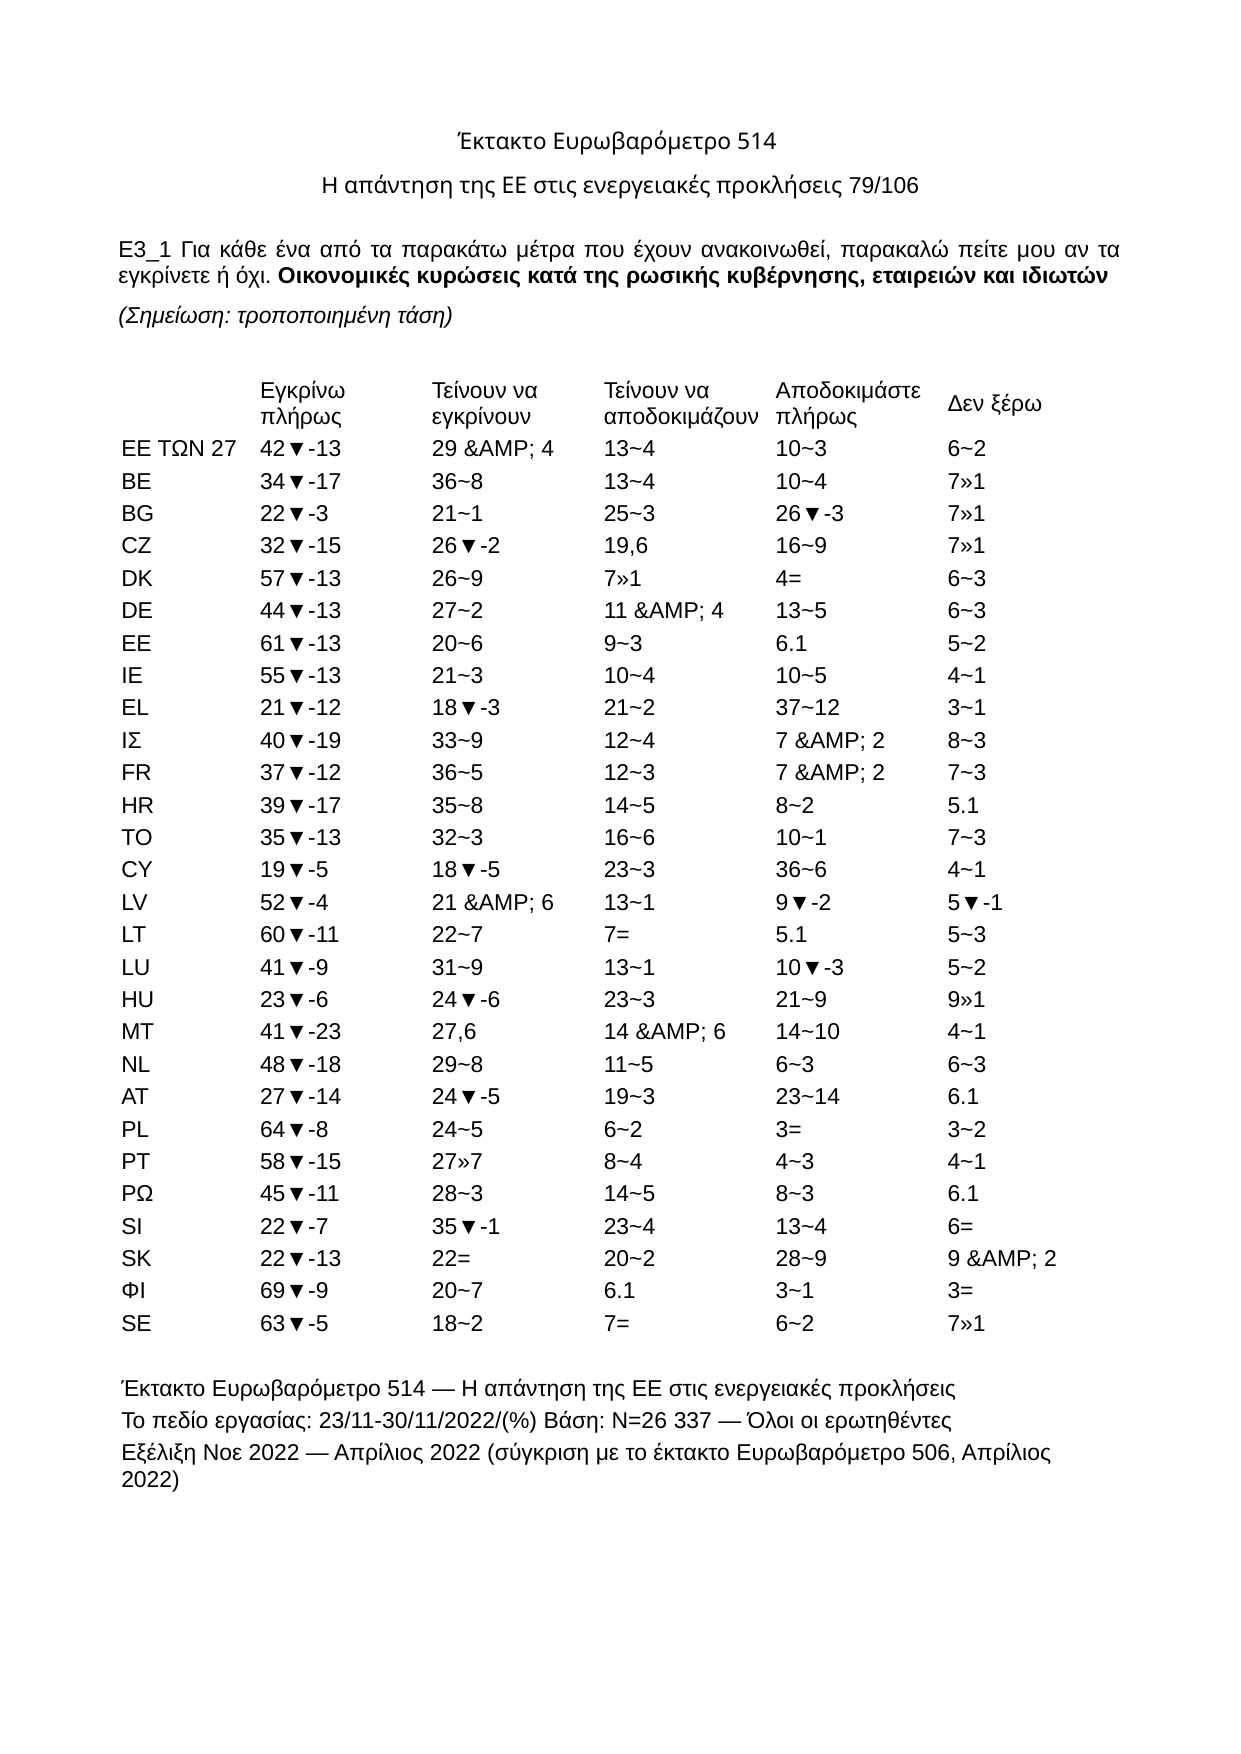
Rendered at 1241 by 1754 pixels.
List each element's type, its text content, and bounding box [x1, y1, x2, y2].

table_cell 7 &AMP; 2 [773, 756, 944, 788]
table_cell 8~4 [601, 1145, 772, 1177]
table_cell 16~6 [601, 821, 772, 853]
table_cell 13~5 [773, 594, 944, 627]
table_cell PL [118, 1113, 257, 1145]
table_cell 28~9 [773, 1242, 944, 1274]
table_cell 39▼-17 [257, 789, 429, 821]
table_cell PT [118, 1145, 257, 1177]
table_cell 13~4 [601, 465, 772, 497]
table_cell 27,6 [429, 1015, 601, 1048]
table_cell 23~3 [601, 853, 772, 886]
table_cell 57▼-13 [257, 562, 429, 594]
table_cell FR [118, 756, 257, 788]
table_cell [118, 1339, 257, 1372]
table_cell 29~8 [429, 1048, 601, 1080]
table_cell 34▼-17 [257, 465, 429, 497]
table_cell Το πεδίο εργασίας: 23/11-30/11/2022/(%) Βάση: N=26 337 — Όλοι οι ερωτηθέντες [118, 1404, 1116, 1436]
table_cell 60▼-11 [257, 918, 429, 951]
table_cell 36~6 [773, 853, 944, 886]
table_cell EL [118, 691, 257, 724]
table_cell 21~9 [773, 983, 944, 1015]
table_cell 18▼-3 [429, 691, 601, 724]
table_cell 19▼-5 [257, 853, 429, 886]
table_cell 3~1 [773, 1275, 944, 1307]
table_cell 69▼-9 [257, 1275, 429, 1307]
table_cell 14~5 [601, 1177, 772, 1210]
table_cell 32▼-15 [257, 529, 429, 562]
table_cell 13~4 [773, 1210, 944, 1242]
table_cell 7= [601, 1307, 772, 1339]
table_cell 61▼-13 [257, 627, 429, 659]
table_cell 7= [601, 918, 772, 951]
table_cell 5~2 [944, 627, 1116, 659]
table_cell DK [118, 562, 257, 594]
table_cell 14~5 [601, 789, 772, 821]
table_cell 22~7 [429, 918, 601, 951]
table_cell LU [118, 951, 257, 983]
table_cell 5.1 [773, 918, 944, 951]
table_header [118, 374, 257, 432]
table_cell 6.1 [601, 1275, 772, 1307]
table_cell 3= [773, 1113, 944, 1145]
text Ε3_1 Για κάθε ένα από τα παρακάτω μέτρα που έχουν ανακοινωθεί, παρακαλώ πείτε μου αν τα εγκρίνετε ή όχι. Οικονομικές κυρώσεις κατά της ρωσικής κυβέρνησης, εταιρειών και ιδιωτών [118, 236, 1122, 289]
table_cell 37~12 [773, 691, 944, 724]
table_cell 44▼-13 [257, 594, 429, 627]
table_cell 20~6 [429, 627, 601, 659]
table_cell 4~1 [944, 853, 1116, 886]
table_cell 7~3 [944, 756, 1116, 788]
table_cell 52▼-4 [257, 886, 429, 918]
table_cell ΤΟ [118, 821, 257, 853]
table_cell 5.1 [944, 789, 1116, 821]
table_cell LT [118, 918, 257, 951]
table_cell 6~3 [773, 1048, 944, 1080]
table_cell HR [118, 789, 257, 821]
table_cell 21 &AMP; 6 [429, 886, 601, 918]
table_cell 4~1 [944, 1015, 1116, 1048]
table_cell ΕΕ ΤΩΝ 27 [118, 432, 257, 464]
table_cell 7»1 [944, 529, 1116, 562]
table_cell 29 &AMP; 4 [429, 432, 601, 464]
table_cell ΙΣ [118, 724, 257, 756]
table_cell 12~3 [601, 756, 772, 788]
table_cell 14~10 [773, 1015, 944, 1048]
table_cell MT [118, 1015, 257, 1048]
table_cell 23▼-6 [257, 983, 429, 1015]
table_cell 10~1 [773, 821, 944, 853]
table_cell 6.1 [944, 1080, 1116, 1112]
table_cell 7»1 [944, 465, 1116, 497]
table_cell 26▼-3 [773, 497, 944, 529]
table_cell 9 &AMP; 2 [944, 1242, 1116, 1274]
text (Σημείωση: τροποποιημένη τάση) [118, 302, 1122, 328]
table_cell 13~1 [601, 951, 772, 983]
table_cell 18▼-5 [429, 853, 601, 886]
table_cell 13~1 [601, 886, 772, 918]
table_cell 6~2 [944, 432, 1116, 464]
table_cell NL [118, 1048, 257, 1080]
table_cell 24▼-5 [429, 1080, 601, 1112]
table_cell 35~8 [429, 789, 601, 821]
table_cell IE [118, 659, 257, 691]
table_cell 42▼-13 [257, 432, 429, 464]
table_cell SK [118, 1242, 257, 1274]
table_cell 21~2 [601, 691, 772, 724]
table_cell 16~9 [773, 529, 944, 562]
table_cell SI [118, 1210, 257, 1242]
table_cell 13~4 [601, 432, 772, 464]
table_cell CZ [118, 529, 257, 562]
table_cell 10▼-3 [773, 951, 944, 983]
table_cell ΡΩ [118, 1177, 257, 1210]
table_cell 24~5 [429, 1113, 601, 1145]
table_cell 37▼-12 [257, 756, 429, 788]
table_cell 55▼-13 [257, 659, 429, 691]
table_cell 23~4 [601, 1210, 772, 1242]
table_cell 10~4 [601, 659, 772, 691]
table_cell CY [118, 853, 257, 886]
table_cell 25~3 [601, 497, 772, 529]
table_cell 21▼-12 [257, 691, 429, 724]
table_cell 3~2 [944, 1113, 1116, 1145]
table_cell 8~2 [773, 789, 944, 821]
table_cell 22= [429, 1242, 601, 1274]
table_cell 7~3 [944, 821, 1116, 853]
table_cell 35▼-1 [429, 1210, 601, 1242]
table_cell 28~3 [429, 1177, 601, 1210]
table_cell 3~1 [944, 691, 1116, 724]
table_cell Εξέλιξη Νοε 2022 — Απρίλιος 2022 (σύγκριση με το έκτακτο Ευρωβαρόμετρο 506, Απρίλιος 2022) [118, 1436, 1116, 1495]
table_cell 6= [944, 1210, 1116, 1242]
table_cell 45▼-11 [257, 1177, 429, 1210]
table_cell 35▼-13 [257, 821, 429, 853]
table_cell 10~4 [773, 465, 944, 497]
table_cell AT [118, 1080, 257, 1112]
table_cell BE [118, 465, 257, 497]
table_cell 24▼-6 [429, 983, 601, 1015]
table_cell 11~5 [601, 1048, 772, 1080]
table_cell 21~3 [429, 659, 601, 691]
table_cell 22▼-7 [257, 1210, 429, 1242]
table_cell 7 &AMP; 2 [773, 724, 944, 756]
table_cell 22▼-13 [257, 1242, 429, 1274]
table_cell 26▼-2 [429, 529, 601, 562]
table_cell 27»7 [429, 1145, 601, 1177]
table_cell 23~14 [773, 1080, 944, 1112]
table_cell 7»1 [944, 497, 1116, 529]
table_cell 6~3 [944, 594, 1116, 627]
table_cell 33~9 [429, 724, 601, 756]
table_cell 5▼-1 [944, 886, 1116, 918]
table_cell 4~1 [944, 1145, 1116, 1177]
table_cell 6~3 [944, 562, 1116, 594]
table_cell 32~3 [429, 821, 601, 853]
table_cell 7»1 [944, 1307, 1116, 1339]
table_cell 12~4 [601, 724, 772, 756]
table_cell Έκτακτο Ευρωβαρόμετρο 514 — Η απάντηση της ΕΕ στις ενεργειακές προκλήσεις [118, 1372, 1116, 1404]
table_header Εγκρίνω πλήρως [257, 374, 429, 432]
table_cell 5~2 [944, 951, 1116, 983]
table_cell 36~8 [429, 465, 601, 497]
table_cell 6~2 [601, 1113, 772, 1145]
table_header Αποδοκιμάστε πλήρως [773, 374, 944, 432]
table_cell 11 &AMP; 4 [601, 594, 772, 627]
table_cell HU [118, 983, 257, 1015]
table_cell 27▼-14 [257, 1080, 429, 1112]
table_cell 21~1 [429, 497, 601, 529]
table_cell 6~2 [773, 1307, 944, 1339]
table_cell [257, 1339, 429, 1372]
table_cell [429, 1339, 601, 1372]
table_cell 6.1 [944, 1177, 1116, 1210]
table_cell LV [118, 886, 257, 918]
table_cell 19~3 [601, 1080, 772, 1112]
table_cell 23~3 [601, 983, 772, 1015]
table_cell 6.1 [773, 627, 944, 659]
table_cell 22▼-3 [257, 497, 429, 529]
table_cell 58▼-15 [257, 1145, 429, 1177]
table_cell 48▼-18 [257, 1048, 429, 1080]
table_cell 64▼-8 [257, 1113, 429, 1145]
table_cell 41▼-23 [257, 1015, 429, 1048]
table_cell 26~9 [429, 562, 601, 594]
table_cell [944, 1339, 1116, 1372]
table_cell [773, 1339, 944, 1372]
table_cell 10~3 [773, 432, 944, 464]
table_cell ΦΙ [118, 1275, 257, 1307]
table_cell 20~7 [429, 1275, 601, 1307]
table_cell 14 &AMP; 6 [601, 1015, 772, 1048]
table_cell 19,6 [601, 529, 772, 562]
table_cell 8~3 [773, 1177, 944, 1210]
table_cell 36~5 [429, 756, 601, 788]
table_cell 40▼-19 [257, 724, 429, 756]
table_cell 9»1 [944, 983, 1116, 1015]
table_header Δεν ξέρω [944, 374, 1116, 432]
table_cell 31~9 [429, 951, 601, 983]
table_cell 5~3 [944, 918, 1116, 951]
table_cell [601, 1339, 772, 1372]
table_cell 20~2 [601, 1242, 772, 1274]
table_cell 10~5 [773, 659, 944, 691]
table_cell 6~3 [944, 1048, 1116, 1080]
table_cell 63▼-5 [257, 1307, 429, 1339]
table_header Τείνουν να αποδοκιμάζουν [601, 374, 772, 432]
table_cell 27~2 [429, 594, 601, 627]
table_cell 41▼-9 [257, 951, 429, 983]
table_cell 18~2 [429, 1307, 601, 1339]
table_header Τείνουν να εγκρίνουν [429, 374, 601, 432]
table_cell 7»1 [601, 562, 772, 594]
table_cell DE [118, 594, 257, 627]
table_cell BG [118, 497, 257, 529]
table_cell SE [118, 1307, 257, 1339]
table_cell 9~3 [601, 627, 772, 659]
table_cell 9▼-2 [773, 886, 944, 918]
table_cell 8~3 [944, 724, 1116, 756]
table_cell 4~1 [944, 659, 1116, 691]
table_cell 3= [944, 1275, 1116, 1307]
table_cell 4~3 [773, 1145, 944, 1177]
table_cell EE [118, 627, 257, 659]
table_cell 4= [773, 562, 944, 594]
